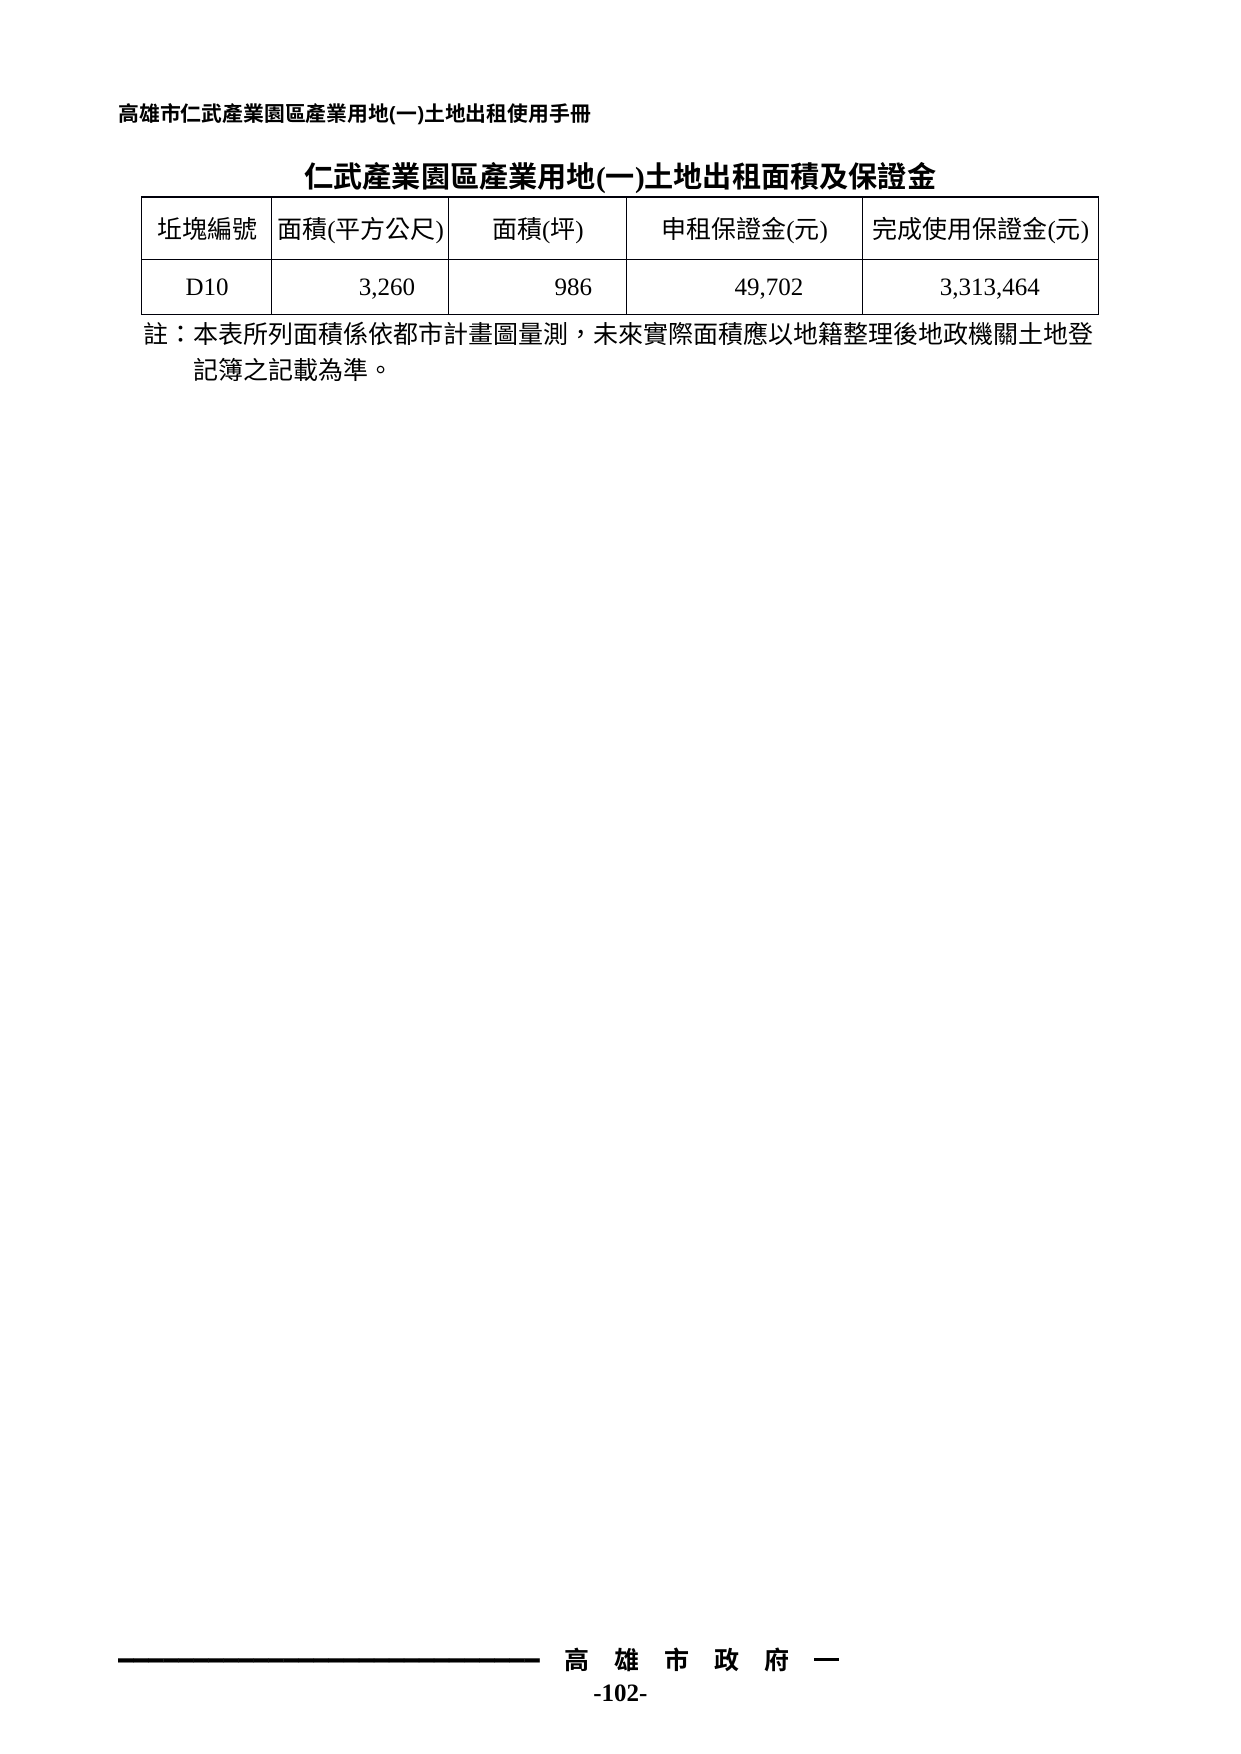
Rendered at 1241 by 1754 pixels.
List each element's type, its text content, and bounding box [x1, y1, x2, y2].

table_cell 3,313,464 [863, 260, 1098, 313]
table_cell 49,702 [627, 260, 862, 313]
table_header 坵塊編號 [142, 198, 271, 259]
table_header 完成使用保證金(元) [863, 198, 1098, 259]
table_cell 986 [449, 260, 626, 313]
table_header 申租保證金(元) [627, 198, 862, 259]
table_header 面積(坪) [449, 198, 626, 259]
text 仁武產業園區產業用地(一)土地出租面積及保證金 [118, 154, 1122, 196]
table_cell D10 [142, 260, 271, 313]
table_header 面積(平方公尺) [272, 198, 448, 259]
table_cell 3,260 [272, 260, 448, 313]
text 註：本表所列面積係依都市計畫圖量測，未來實際面積應以地籍整理後地政機關土地登記簿之記載為準。 [143, 315, 1097, 387]
